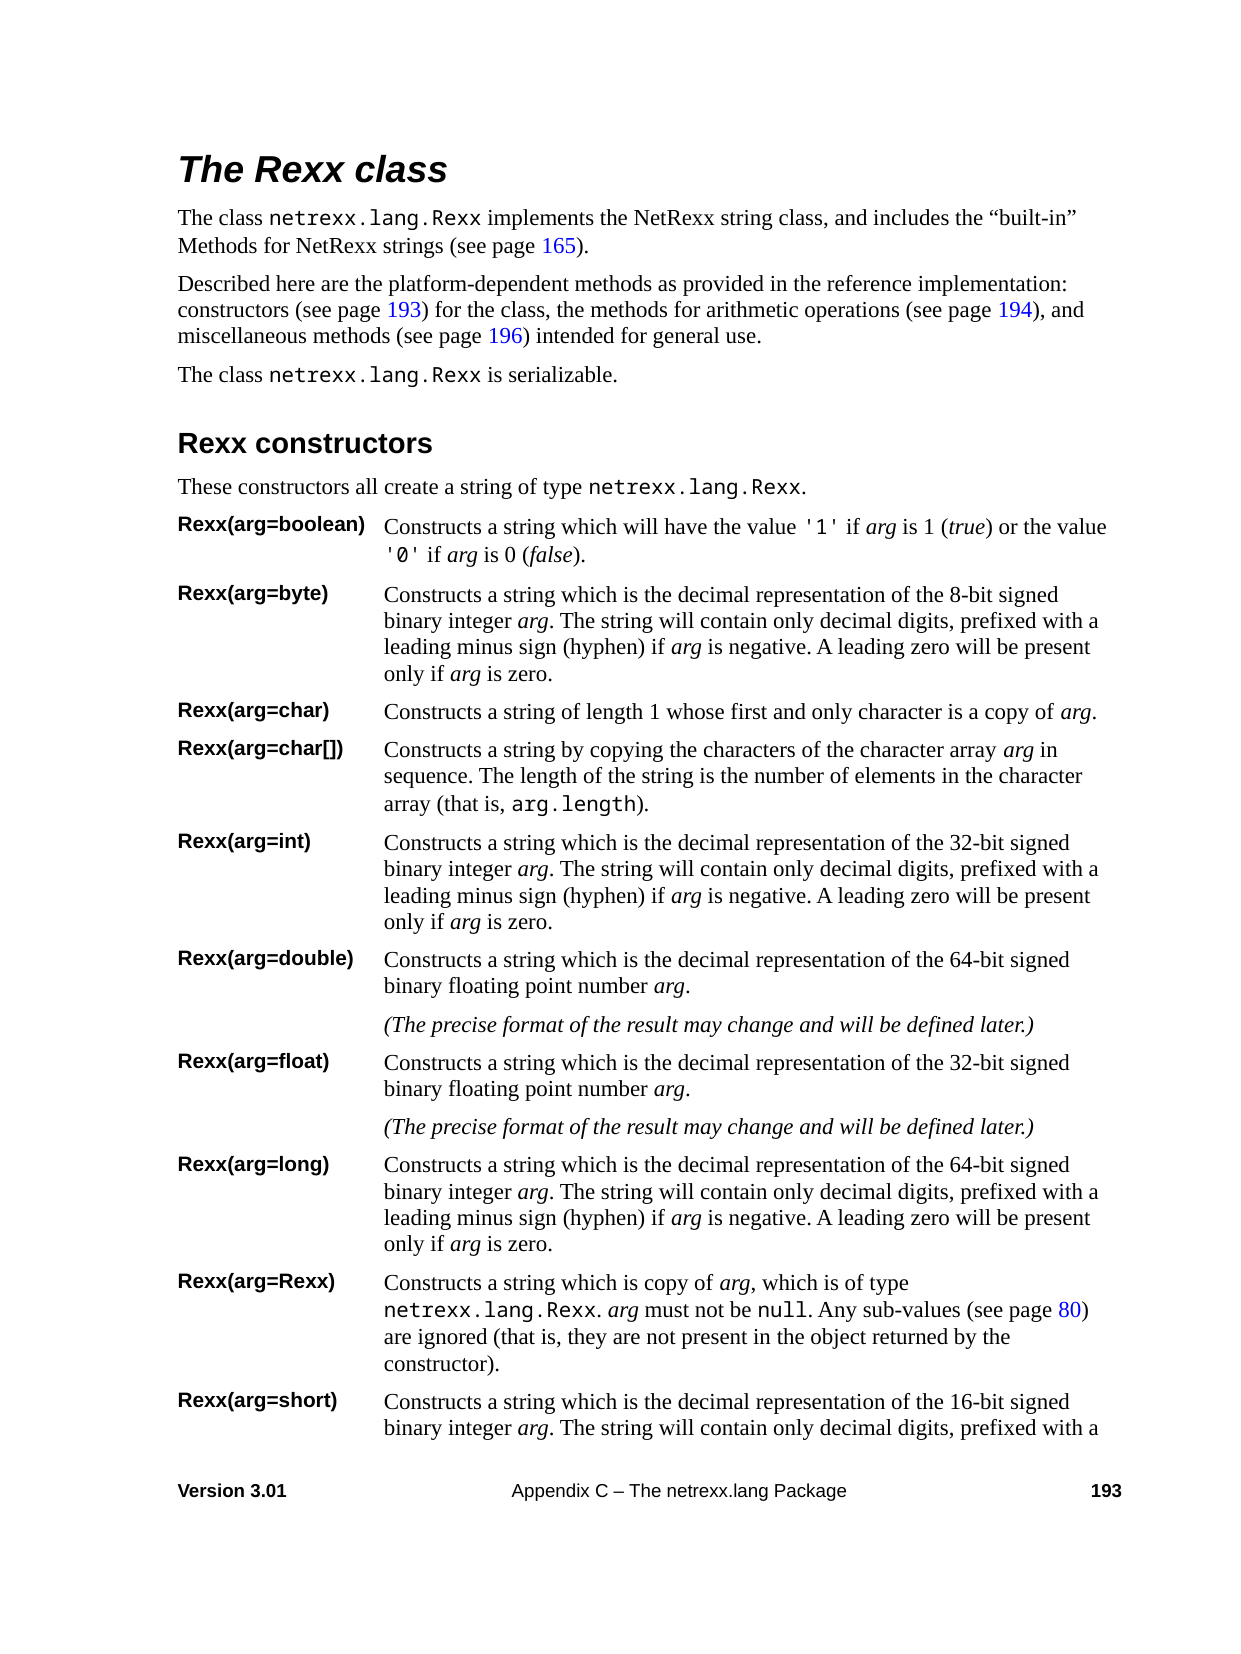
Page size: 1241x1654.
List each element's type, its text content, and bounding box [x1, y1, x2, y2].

subtitle The Rexx class [177, 148, 1122, 191]
table_header Rexx(arg=boolean) [177, 512, 384, 581]
text Described here are the platform-dependent methods as provided in the reference implementation: constructors (see page ) for the class, the methods for arithmetic operations (see page ), and miscellaneous methods (see page ) intended for general use. [177, 270, 1122, 349]
table_cell Rexx(arg=Rexx) [177, 1269, 384, 1388]
table_cell Constructs a string which is the decimal representation of the 64-bit signed binary floating point number arg. (The precise format of the result may change and will be defined later.) [384, 946, 1122, 1049]
text The class netrexx.lang.Rexx implements the NetRexx string class, and includes the “built-in” Methods for NetRexx strings (see page ). [177, 203, 1122, 258]
table_cell Rexx(arg=long) [177, 1151, 384, 1268]
table_cell Rexx(arg=char[]) [177, 736, 384, 829]
table_cell Rexx(arg=short) [177, 1388, 384, 1441]
table_cell Rexx(arg=byte) [177, 581, 384, 698]
table_cell Rexx(arg=double) [177, 946, 384, 1049]
text The class netrexx.lang.Rexx is serializable. [177, 361, 1122, 389]
table_cell Constructs a string which is the decimal representation of the 32-bit signed binary floating point number arg. (The precise format of the result may change and will be defined later.) [384, 1049, 1122, 1151]
table_cell Constructs a string of length 1 whose first and only character is a copy of arg. [384, 698, 1122, 736]
table_cell Rexx(arg=float) [177, 1049, 384, 1151]
table_cell Constructs a string which is the decimal representation of the 8-bit signed binary integer arg. The string will contain only decimal digits, prefixed with a leading minus sign (hyphen) if arg is negative. A leading zero will be present only if arg is zero. [384, 581, 1122, 698]
subtitle Rexx constructors [177, 426, 1122, 459]
table_cell Constructs a string by copying the characters of the character array arg in sequence. The length of the string is the number of elements in the character array (that is, arg.length). [384, 736, 1122, 829]
table_cell Constructs a string which is copy of arg, which is of type netrexx.lang.Rexx. arg must not be null. Any sub-values (see page ) are ignored (that is, they are not present in the object returned by the constructor). [384, 1269, 1122, 1388]
table_cell Rexx(arg=int) [177, 829, 384, 946]
table_header Constructs a string which will have the value '1' if arg is 1 (true) or the value '0' if arg is 0 (false). [384, 512, 1122, 581]
table_cell Constructs a string which is the decimal representation of the 16-bit signed binary integer arg. The string will contain only decimal digits, prefixed with a [384, 1388, 1122, 1441]
table_cell Constructs a string which is the decimal representation of the 32-bit signed binary integer arg. The string will contain only decimal digits, prefixed with a leading minus sign (hyphen) if arg is negative. A leading zero will be present only if arg is zero. [384, 829, 1122, 946]
table_cell Constructs a string which is the decimal representation of the 64-bit signed binary integer arg. The string will contain only decimal digits, prefixed with a leading minus sign (hyphen) if arg is negative. A leading zero will be present only if arg is zero. [384, 1151, 1122, 1268]
table_cell Rexx(arg=char) [177, 698, 384, 736]
text These constructors all create a string of type netrexx.lang.Rexx. [177, 472, 1122, 500]
